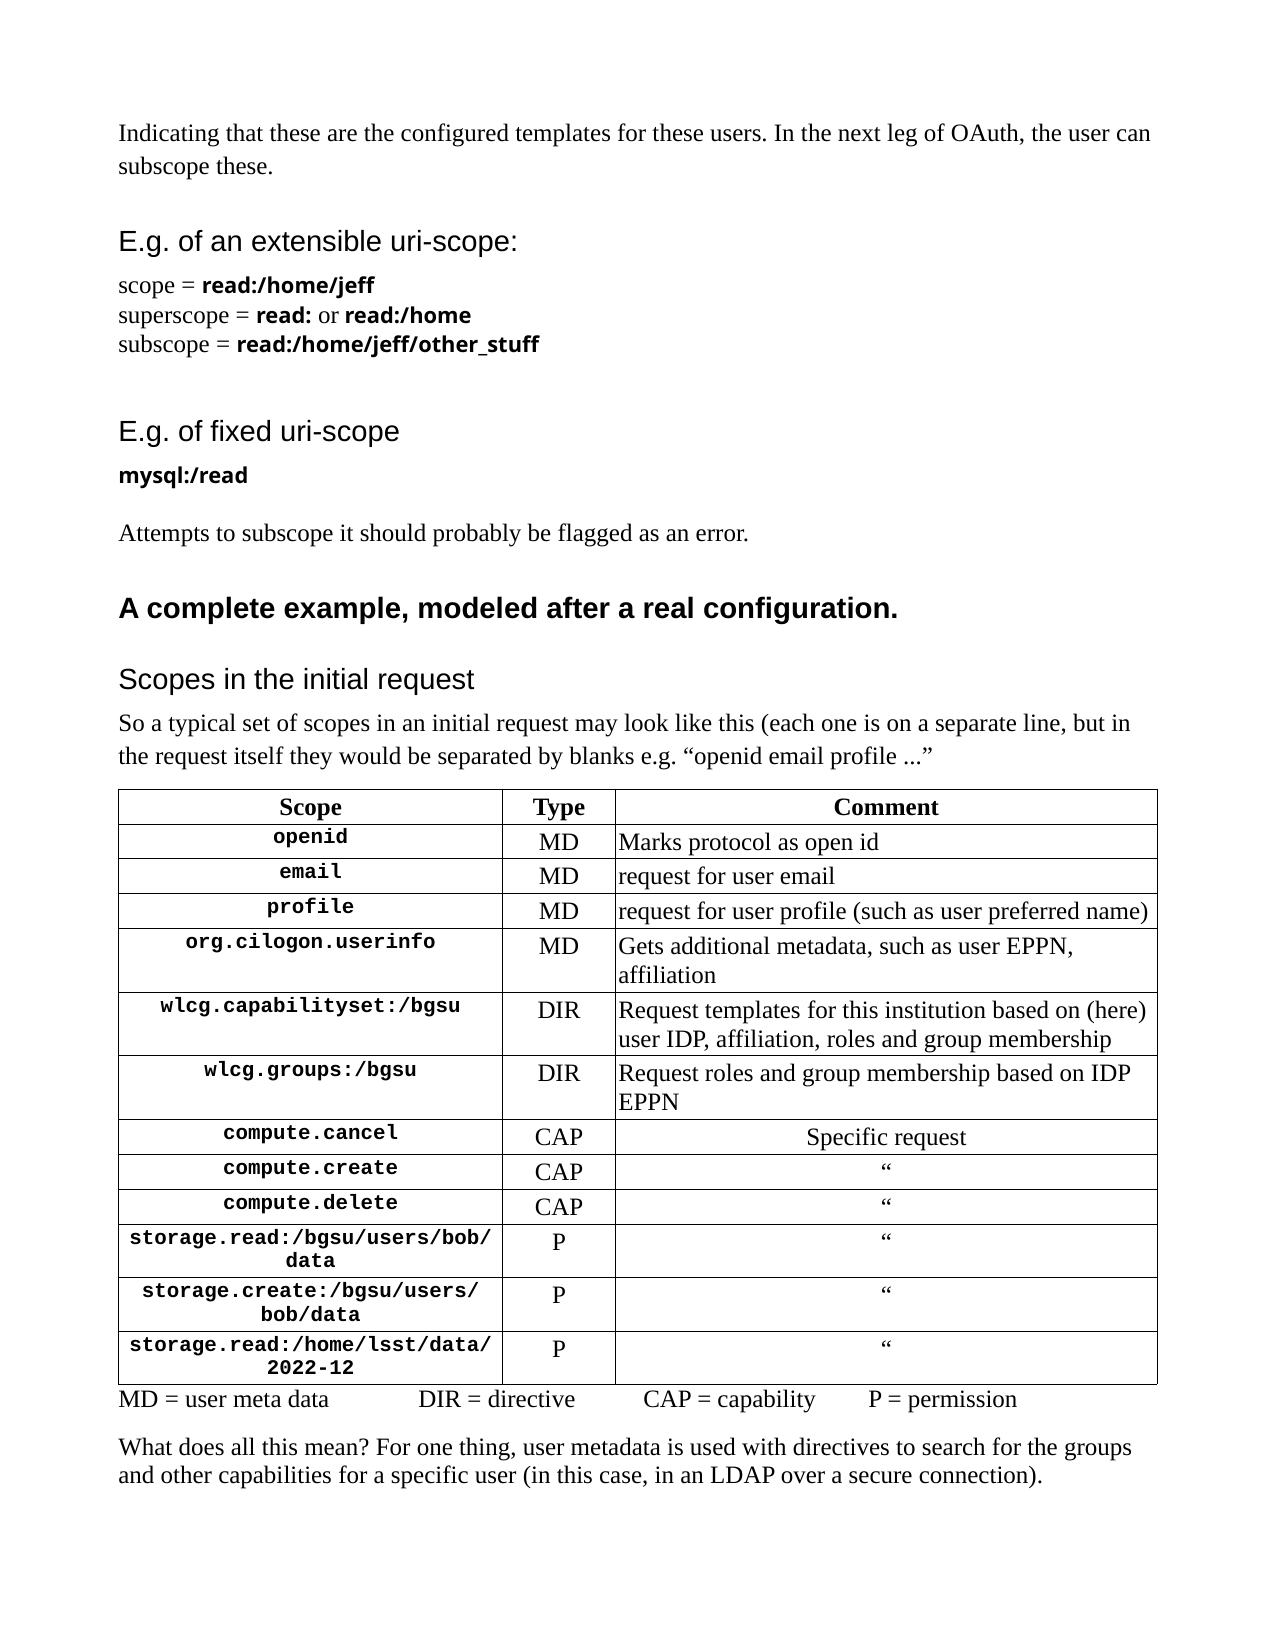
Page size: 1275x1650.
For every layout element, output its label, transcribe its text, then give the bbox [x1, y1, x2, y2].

table_cell “ [616, 1278, 1157, 1331]
table_cell email [119, 859, 502, 893]
text scope = read:/home/jeff [118, 270, 1157, 299]
table_cell Request templates for this institution based on (here) user IDP, affiliation, roles and group membership [616, 993, 1157, 1055]
text superscope = read: or read:/home [118, 299, 1157, 329]
subtitle A complete example, modeled after a real configuration. [118, 591, 1157, 624]
table_cell MD [503, 894, 615, 928]
table_cell MD [503, 859, 615, 893]
table_cell Gets additional metadata, such as user EPPN, affiliation [616, 929, 1157, 992]
table_cell compute.cancel [119, 1120, 502, 1154]
table_cell compute.create [119, 1155, 502, 1189]
table_cell wlcg.groups:/bgsu [119, 1056, 502, 1119]
table_cell MD [503, 825, 615, 858]
table_cell P [503, 1225, 615, 1277]
subtitle Scopes in the initial request [118, 662, 1157, 695]
table_cell “ [616, 1190, 1157, 1224]
table_cell DIR [503, 993, 615, 1055]
table_cell “ [616, 1225, 1157, 1277]
text MD = user meta data DIR = directive CAP = capability P = permission [118, 1385, 1157, 1413]
subtitle E.g. of fixed uri-scope [118, 414, 1157, 447]
table_cell request for user profile (such as user preferred name) [616, 894, 1157, 928]
table_cell Specific request [616, 1120, 1157, 1154]
text What does all this mean? For one thing, user metadata is used with directives to search for the groups and other capabilities for a specific user (in this case, in an LDAP over a secure connection). [118, 1432, 1157, 1489]
table_cell wlcg.capabilityset:/bgsu [119, 993, 502, 1055]
table_header Type [503, 790, 615, 823]
table_cell P [503, 1332, 615, 1384]
table_cell CAP [503, 1155, 615, 1189]
table_cell MD [503, 929, 615, 992]
subtitle E.g. of an extensible uri-scope: [118, 224, 1157, 257]
table_cell CAP [503, 1120, 615, 1154]
text subscope = read:/home/jeff/other_stuff [118, 329, 1157, 359]
table_cell profile [119, 894, 502, 928]
table_cell compute.delete [119, 1190, 502, 1224]
table_cell request for user email [616, 859, 1157, 893]
text Indicating that these are the configured templates for these users. In the next leg of OAuth, the user can subscope these. [118, 118, 1157, 180]
table_cell “ [616, 1155, 1157, 1189]
table_cell Request roles and group membership based on IDP EPPN [616, 1056, 1157, 1119]
text So a typical set of scopes in an initial request may look like this (each one is on a separate line, but in the request itself they would be separated by blanks e.g. “openid email profile ...” [118, 708, 1157, 770]
table_header Scope [119, 790, 502, 823]
table_cell Marks protocol as open id [616, 825, 1157, 858]
text mysql:/read [118, 460, 1157, 490]
text Attempts to subscope it should probably be flagged as an error. [118, 518, 1157, 547]
table_cell CAP [503, 1190, 615, 1224]
table_cell storage.create:/bgsu/users/bob/data [119, 1278, 502, 1331]
table_cell DIR [503, 1056, 615, 1119]
table_header Comment [616, 790, 1157, 823]
table_cell P [503, 1278, 615, 1331]
table_cell org.cilogon.userinfo [119, 929, 502, 992]
table_cell storage.read:/home/lsst/data/2022-12 [119, 1332, 502, 1384]
table_cell “ [616, 1332, 1157, 1384]
table_cell storage.read:/bgsu/users/bob/data [119, 1225, 502, 1277]
table_cell openid [119, 825, 502, 858]
